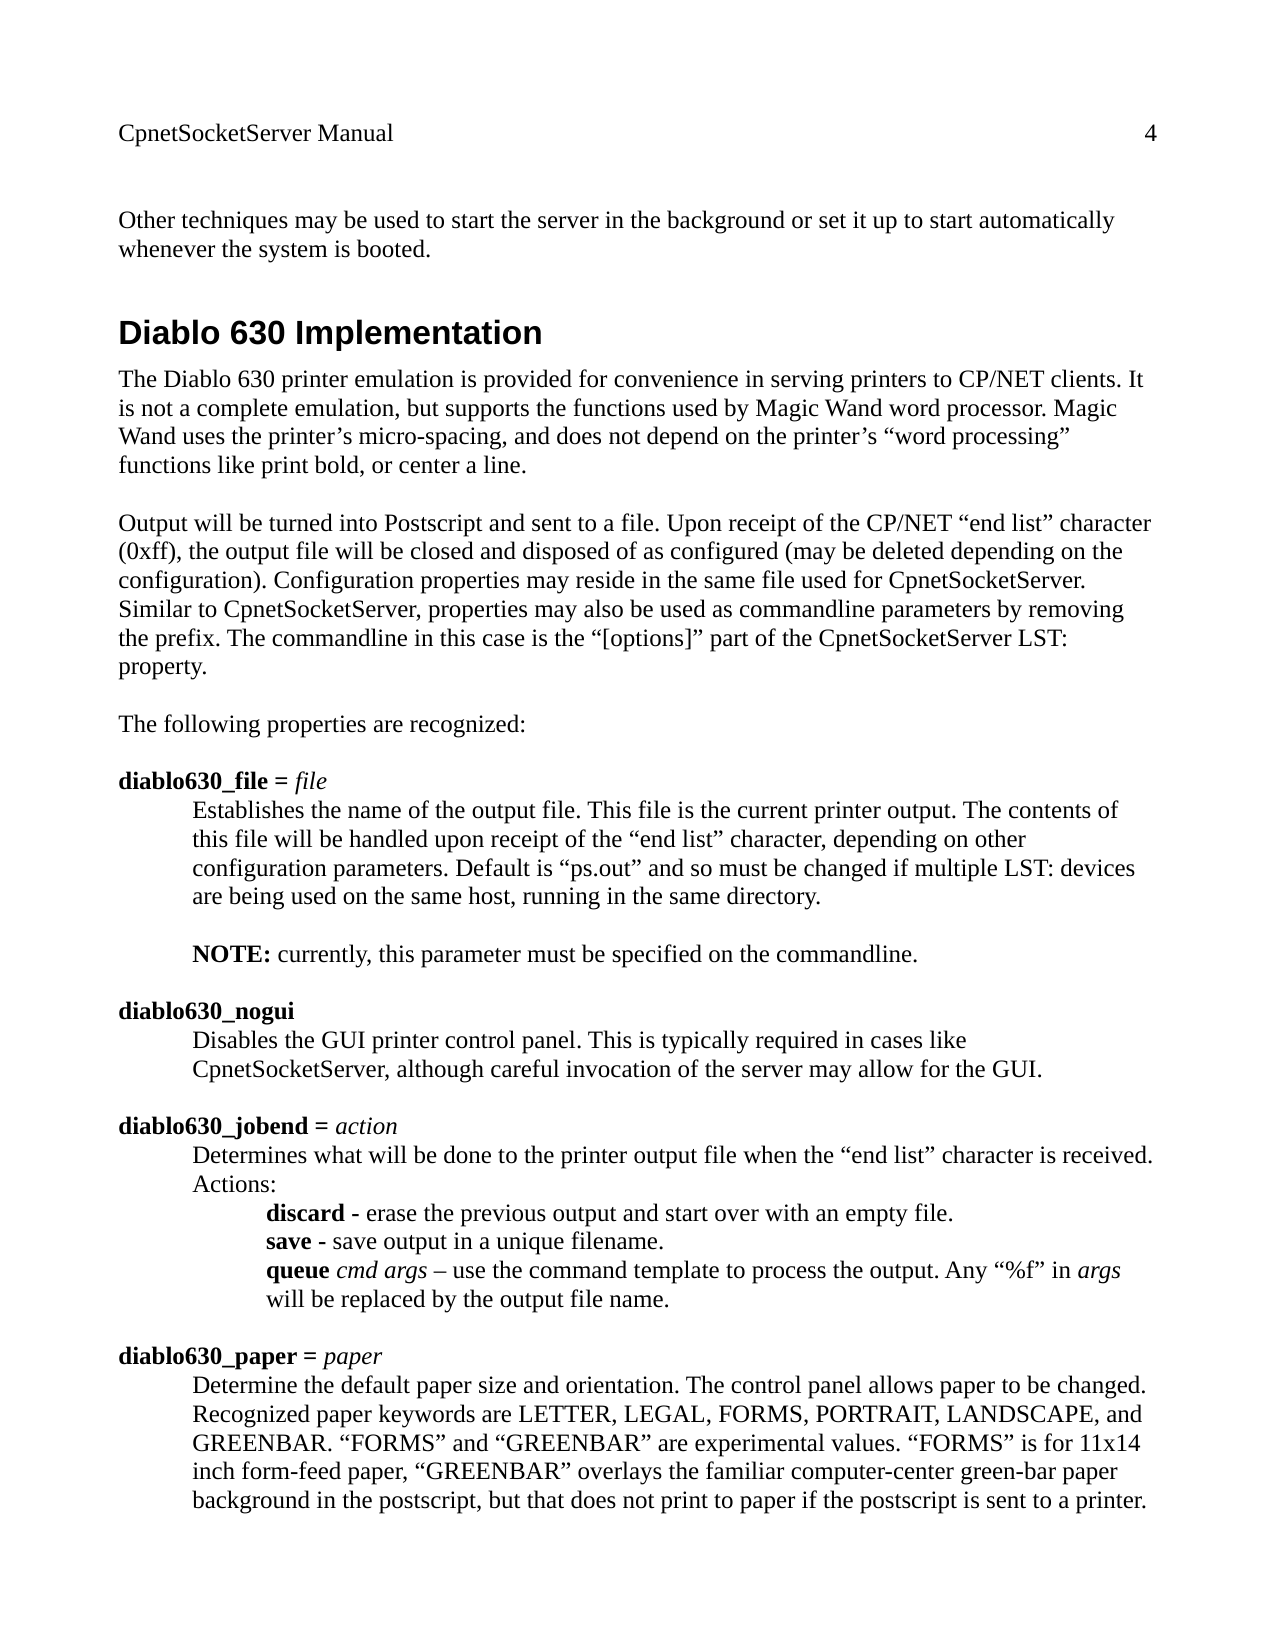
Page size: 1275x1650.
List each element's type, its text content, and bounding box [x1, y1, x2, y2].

text Establishes the name of the output file. This file is the current printer output. The contents of this file will be handled upon receipt of the “end list” character, depending on other configuration parameters. Default is “ps.out” and so must be changed if multiple LST: devices are being used on the same host, running in the same directory. [192, 795, 1157, 910]
text discard - erase the previous output and start over with an empty file. [266, 1198, 1157, 1226]
text Disables the GUI printer control panel. This is typically required in cases like CpnetSocketServer, although careful invocation of the server may allow for the GUI. [192, 1025, 1157, 1083]
text The Diablo 630 printer emulation is provided for convenience in serving printers to CP/NET clients. It is not a complete emulation, but supports the functions used by Magic Wand word processor. Magic Wand uses the printer’s micro-spacing, and does not depend on the printer’s “word processing” functions like print bold, or center a line. [118, 364, 1157, 479]
text diablo630_paper = paper [118, 1341, 1157, 1370]
text save - save output in a unique filename. [266, 1226, 1157, 1255]
text The following properties are recognized: [118, 709, 1157, 738]
text Other techniques may be used to start the server in the background or set it up to start automatically whenever the system is booted. [118, 206, 1157, 263]
text Determine the default paper size and orientation. The control panel allows paper to be changed. Recognized paper keywords are LETTER, LEGAL, FORMS, PORTRAIT, LANDSCAPE, and GREENBAR. “FORMS” and “GREENBAR” are experimental values. “FORMS” is for 11x14 inch form-feed paper, “GREENBAR” overlays the familiar computer-center green-bar paper background in the postscript, but that does not print to paper if the postscript is sent to a printer. [192, 1370, 1157, 1514]
text queue cmd args – use the command template to process the output. Any “%f” in args will be replaced by the output file name. [266, 1255, 1157, 1313]
text Determines what will be done to the printer output file when the “end list” character is received. Actions: [192, 1140, 1157, 1198]
text Output will be turned into Postscript and sent to a file. Upon receipt of the CP/NET “end list” character (0xff), the output file will be closed and disposed of as configured (may be deleted depending on the configuration). Configuration properties may reside in the same file used for CpnetSocketServer. Similar to CpnetSocketServer, properties may also be used as commandline parameters by removing the prefix. The commandline in this case is the “[options]” part of the CpnetSocketServer LST: property. [118, 508, 1157, 680]
text diablo630_file = file [118, 766, 1157, 795]
text NOTE: currently, this parameter must be specified on the commandline. [192, 939, 1157, 968]
subtitle Diablo 630 Implementation [118, 313, 1157, 351]
text diablo630_nogui [118, 996, 1157, 1025]
text diablo630_jobend = action [118, 1111, 1157, 1140]
